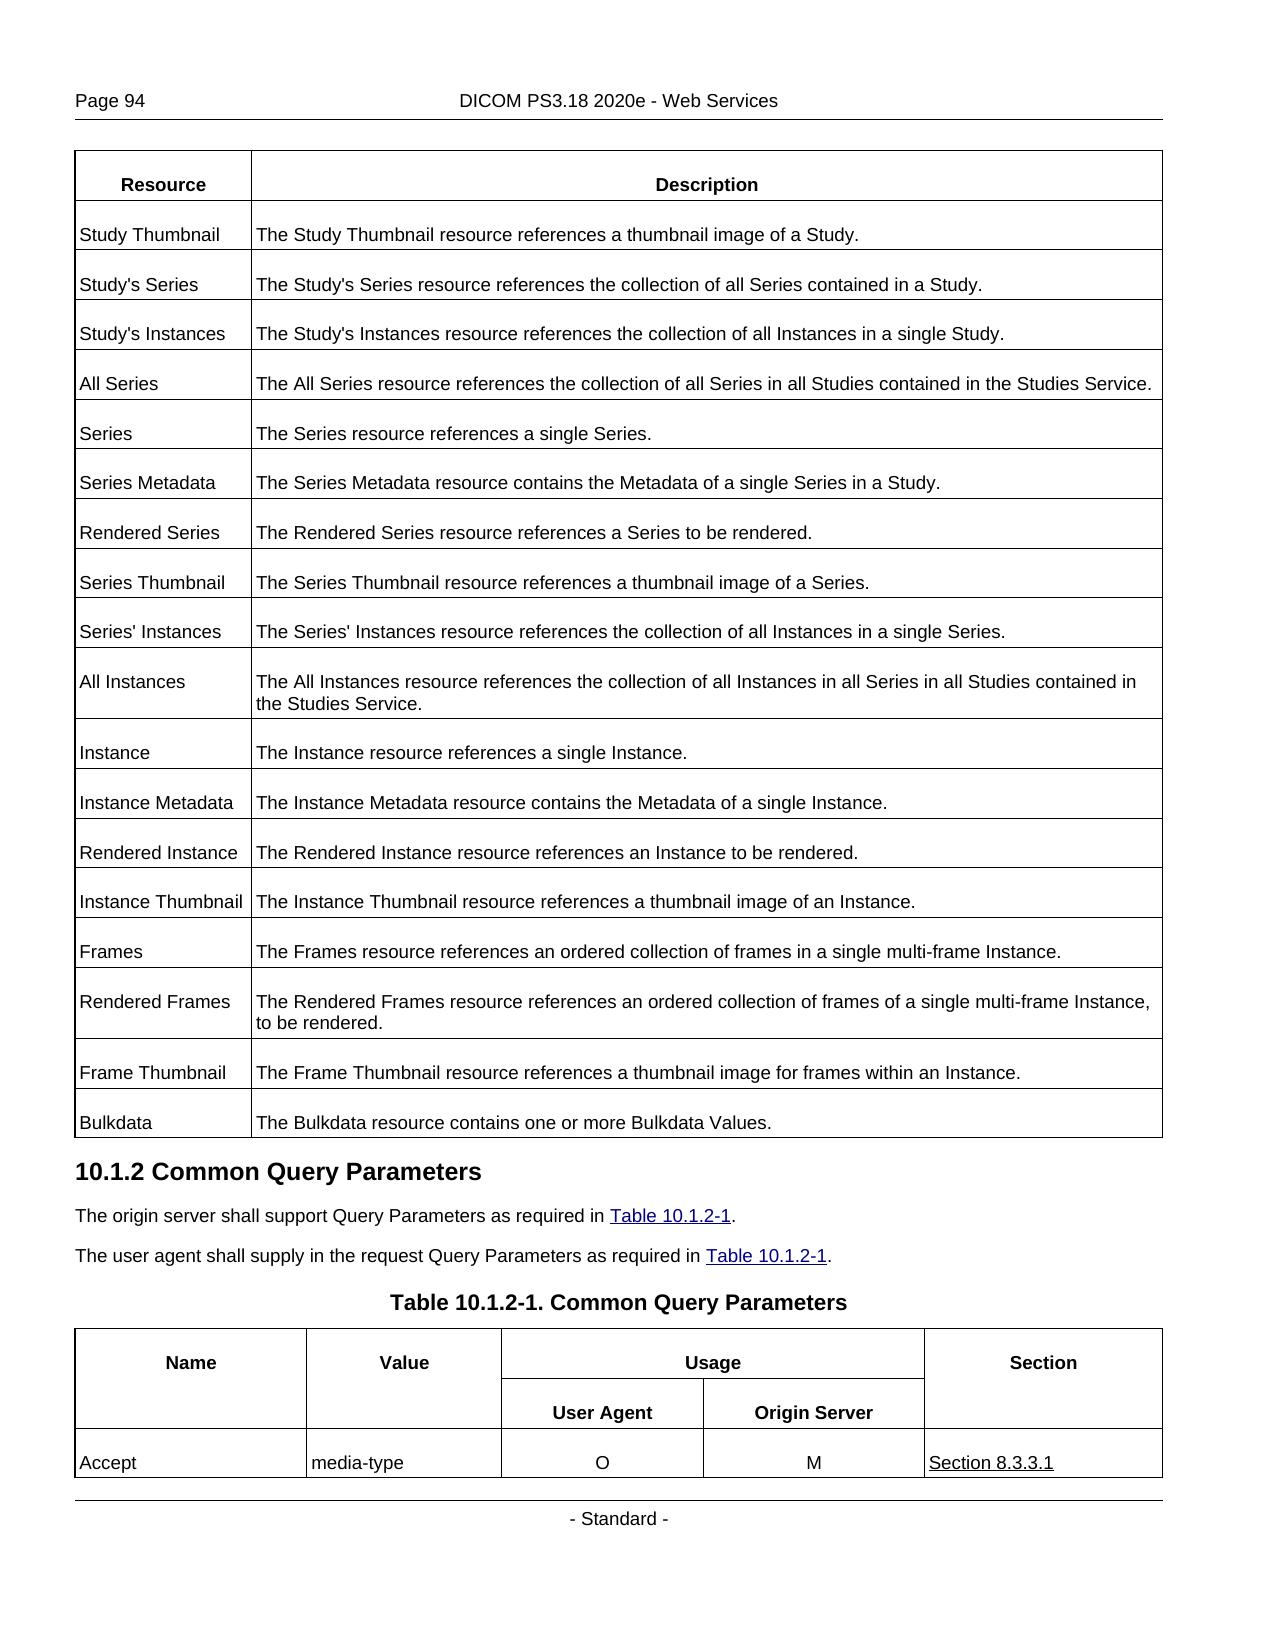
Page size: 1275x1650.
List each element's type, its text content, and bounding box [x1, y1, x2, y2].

table_cell The Study's Series resource references the collection of all Series contained in a Study. [252, 250, 1162, 299]
table_cell The Series resource references a single Series. [252, 400, 1162, 448]
table_cell User Agent [502, 1379, 703, 1428]
table_cell The Series Thumbnail resource references a thumbnail image of a Series. [252, 549, 1162, 597]
table_cell The All Instances resource references the collection of all Instances in all Series in all Studies contained in the Studies Service. [252, 648, 1162, 718]
table_cell Frames [76, 918, 251, 967]
text The origin server shall support Query Parameters as required in Table 10.1.2-1. [75, 1204, 1162, 1226]
table_header Resource [76, 151, 251, 200]
table_cell The All Series resource references the collection of all Series in all Studies contained in the Studies Service. [252, 350, 1162, 398]
table_cell Accept [76, 1429, 306, 1477]
table_cell media-type [307, 1429, 501, 1477]
table_cell The Rendered Series resource references a Series to be rendered. [252, 499, 1162, 547]
table_cell Origin Server [704, 1379, 924, 1428]
table_cell The Study Thumbnail resource references a thumbnail image of a Study. [252, 201, 1162, 249]
table_cell O [502, 1429, 703, 1477]
text The user agent shall supply in the request Query Parameters as required in Table 10.1.2-1. [75, 1245, 1162, 1266]
table_cell Series' Instances [76, 598, 251, 647]
table_cell The Instance Thumbnail resource references a thumbnail image of an Instance. [252, 868, 1162, 917]
table_cell All Instances [76, 648, 251, 718]
table_cell Series [76, 400, 251, 448]
table_cell The Frames resource references an ordered collection of frames in a single multi-frame Instance. [252, 918, 1162, 967]
table_header Section [925, 1329, 1162, 1428]
table_cell M [704, 1429, 924, 1477]
table_cell The Frame Thumbnail resource references a thumbnail image for frames within an Instance. [252, 1039, 1162, 1087]
table_cell Series Metadata [76, 449, 251, 498]
table_cell The Series' Instances resource references the collection of all Instances in a single Series. [252, 598, 1162, 647]
table_cell Rendered Frames [76, 968, 251, 1038]
table_cell Study's Series [76, 250, 251, 299]
table_cell The Series Metadata resource contains the Metadata of a single Series in a Study. [252, 449, 1162, 498]
table_cell All Series [76, 350, 251, 398]
table_cell Instance [76, 719, 251, 768]
table_cell The Instance resource references a single Instance. [252, 719, 1162, 768]
table_cell Section 8.3.3.1 [925, 1429, 1162, 1477]
table_header Value [307, 1329, 501, 1428]
table_cell Study Thumbnail [76, 201, 251, 249]
table_cell The Study's Instances resource references the collection of all Instances in a single Study. [252, 300, 1162, 349]
table_cell Rendered Instance [76, 819, 251, 867]
table_cell Frame Thumbnail [76, 1039, 251, 1087]
table_cell Series Thumbnail [76, 549, 251, 597]
table_cell The Rendered Frames resource references an ordered collection of frames of a single multi-frame Instance, to be rendered. [252, 968, 1162, 1038]
table_header Usage [502, 1329, 924, 1378]
table_cell The Bulkdata resource contains one or more Bulkdata Values. [252, 1089, 1162, 1137]
table_cell Instance Metadata [76, 769, 251, 817]
text Table 10.1.2-1. Common Query Parameters [75, 1289, 1162, 1315]
table_cell The Rendered Instance resource references an Instance to be rendered. [252, 819, 1162, 867]
table_cell The Instance Metadata resource contains the Metadata of a single Instance. [252, 769, 1162, 817]
table_cell Rendered Series [76, 499, 251, 547]
table_header Name [76, 1329, 306, 1428]
table_cell Instance Thumbnail [76, 868, 251, 917]
table_header Description [252, 151, 1162, 200]
table_cell Study's Instances [76, 300, 251, 349]
table_cell Bulkdata [76, 1089, 251, 1137]
text 10.1.2 Common Query Parameters [75, 1157, 1162, 1186]
